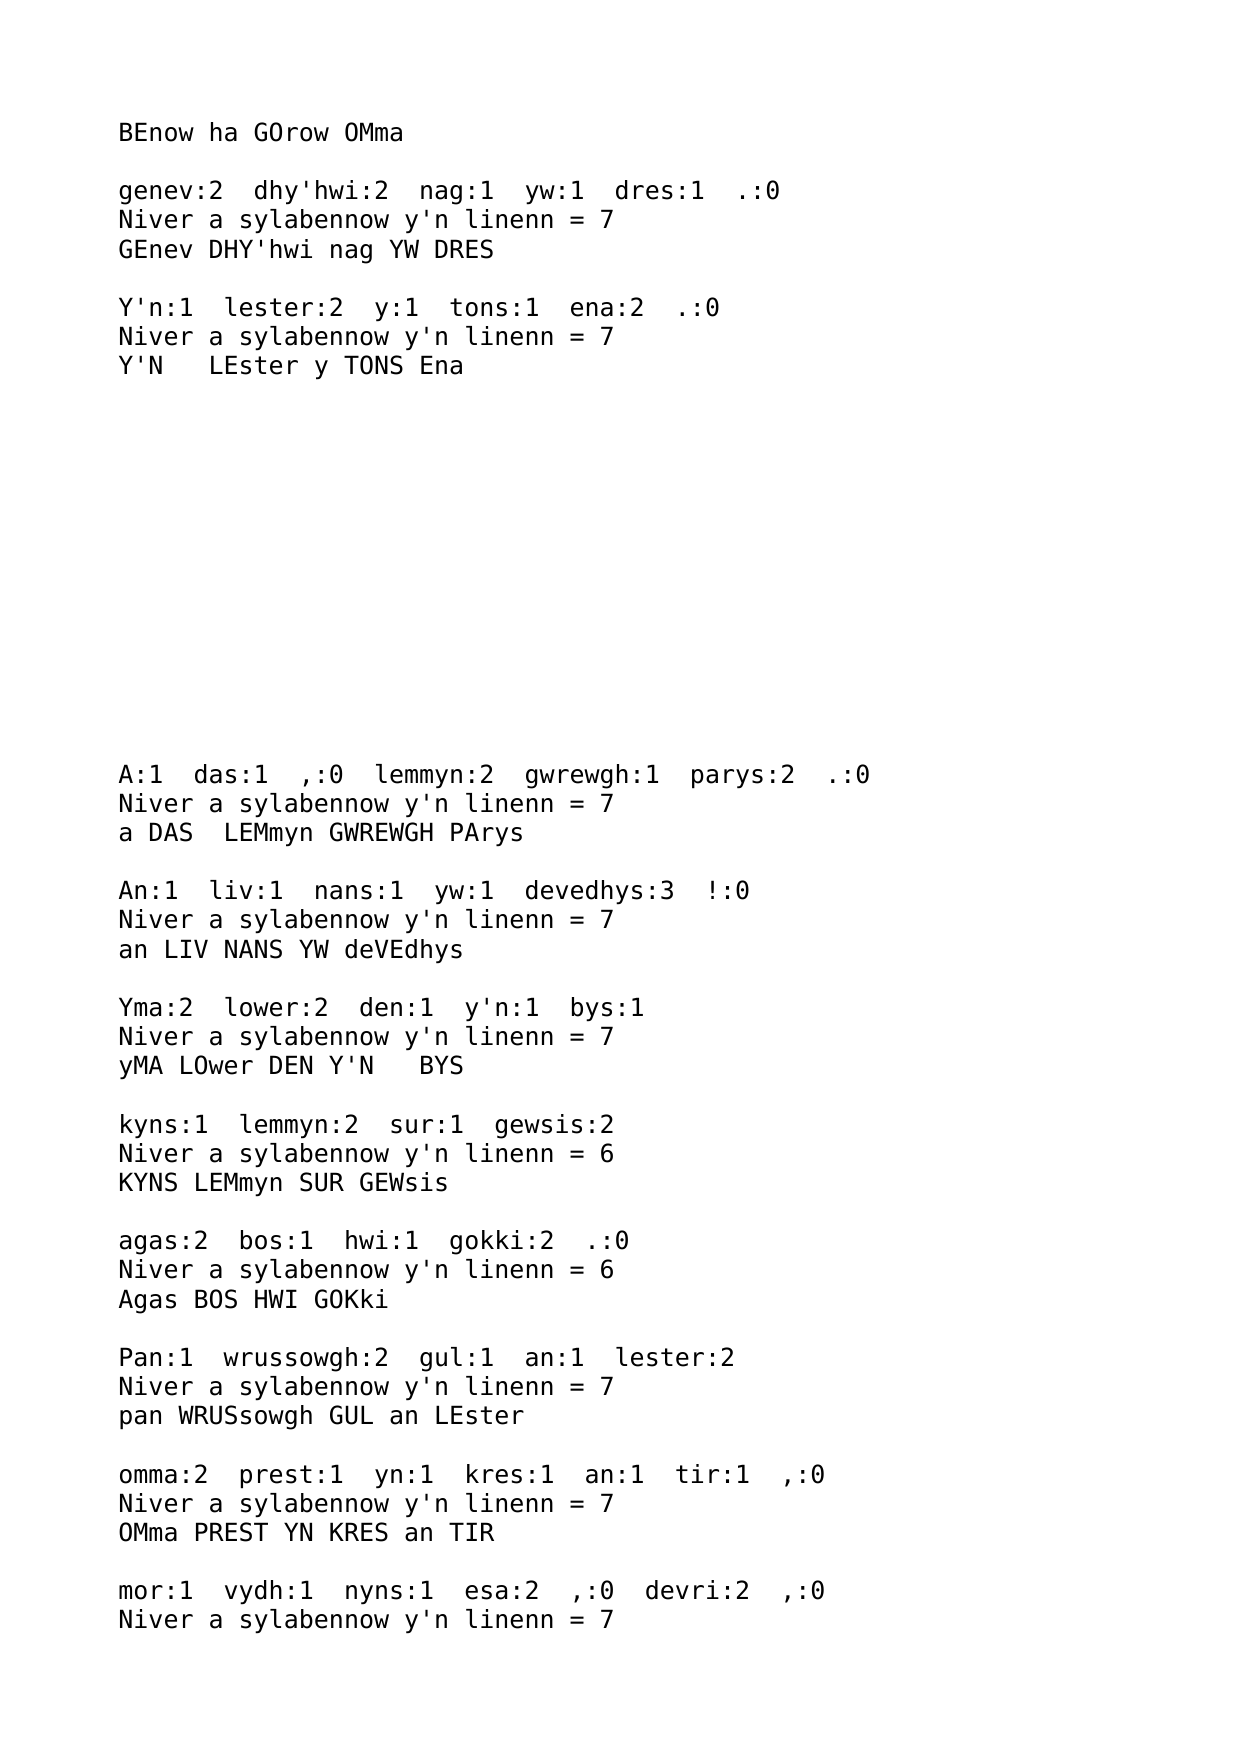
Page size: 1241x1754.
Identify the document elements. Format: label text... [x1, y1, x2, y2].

text Niver a sylabennow y'n linenn = 7 [118, 1606, 1122, 1635]
text BEnow ha GOrow OMma [118, 118, 1122, 147]
text agas:2 bos:1 hwi:1 gokki:2 .:0 [118, 1226, 1122, 1256]
text Niver a sylabennow y'n linenn = 7 [118, 1022, 1122, 1051]
text Niver a sylabennow y'n linenn = 7 [118, 906, 1122, 935]
text omma:2 prest:1 yn:1 kres:1 an:1 tir:1 ,:0 [118, 1460, 1122, 1489]
text a DAS LEMmyn GWREWGH PArys [118, 818, 1122, 847]
text genev:2 dhy'hwi:2 nag:1 yw:1 dres:1 .:0 [118, 176, 1122, 206]
text OMma PREST YN KRES an TIR [118, 1518, 1122, 1547]
text pan WRUSsowgh GUL an LEster [118, 1401, 1122, 1431]
text mor:1 vydh:1 nyns:1 esa:2 ,:0 devri:2 ,:0 [118, 1576, 1122, 1606]
text Niver a sylabennow y'n linenn = 6 [118, 1256, 1122, 1285]
text Pan:1 wrussowgh:2 gul:1 an:1 lester:2 [118, 1343, 1122, 1372]
text An:1 liv:1 nans:1 yw:1 devedhys:3 !:0 [118, 876, 1122, 906]
text KYNS LEMmyn SUR GEWsis [118, 1168, 1122, 1197]
text Y'n:1 lester:2 y:1 tons:1 ena:2 .:0 [118, 293, 1122, 322]
text A:1 das:1 ,:0 lemmyn:2 gwrewgh:1 parys:2 .:0 [118, 760, 1122, 789]
text yMA LOwer DEN Y'N BYS [118, 1051, 1122, 1081]
text Niver a sylabennow y'n linenn = 7 [118, 1372, 1122, 1401]
text Niver a sylabennow y'n linenn = 7 [118, 1489, 1122, 1518]
text GEnev DHY'hwi nag YW DRES [118, 235, 1122, 264]
text Yma:2 lower:2 den:1 y'n:1 bys:1 [118, 993, 1122, 1022]
text Y'N LEster y TONS Ena [118, 351, 1122, 381]
text Niver a sylabennow y'n linenn = 7 [118, 322, 1122, 351]
text Niver a sylabennow y'n linenn = 7 [118, 206, 1122, 235]
text Agas BOS HWI GOKki [118, 1285, 1122, 1314]
text Niver a sylabennow y'n linenn = 7 [118, 789, 1122, 818]
text Niver a sylabennow y'n linenn = 6 [118, 1139, 1122, 1168]
text an LIV NANS YW deVEdhys [118, 935, 1122, 964]
text kyns:1 lemmyn:2 sur:1 gewsis:2 [118, 1110, 1122, 1139]
